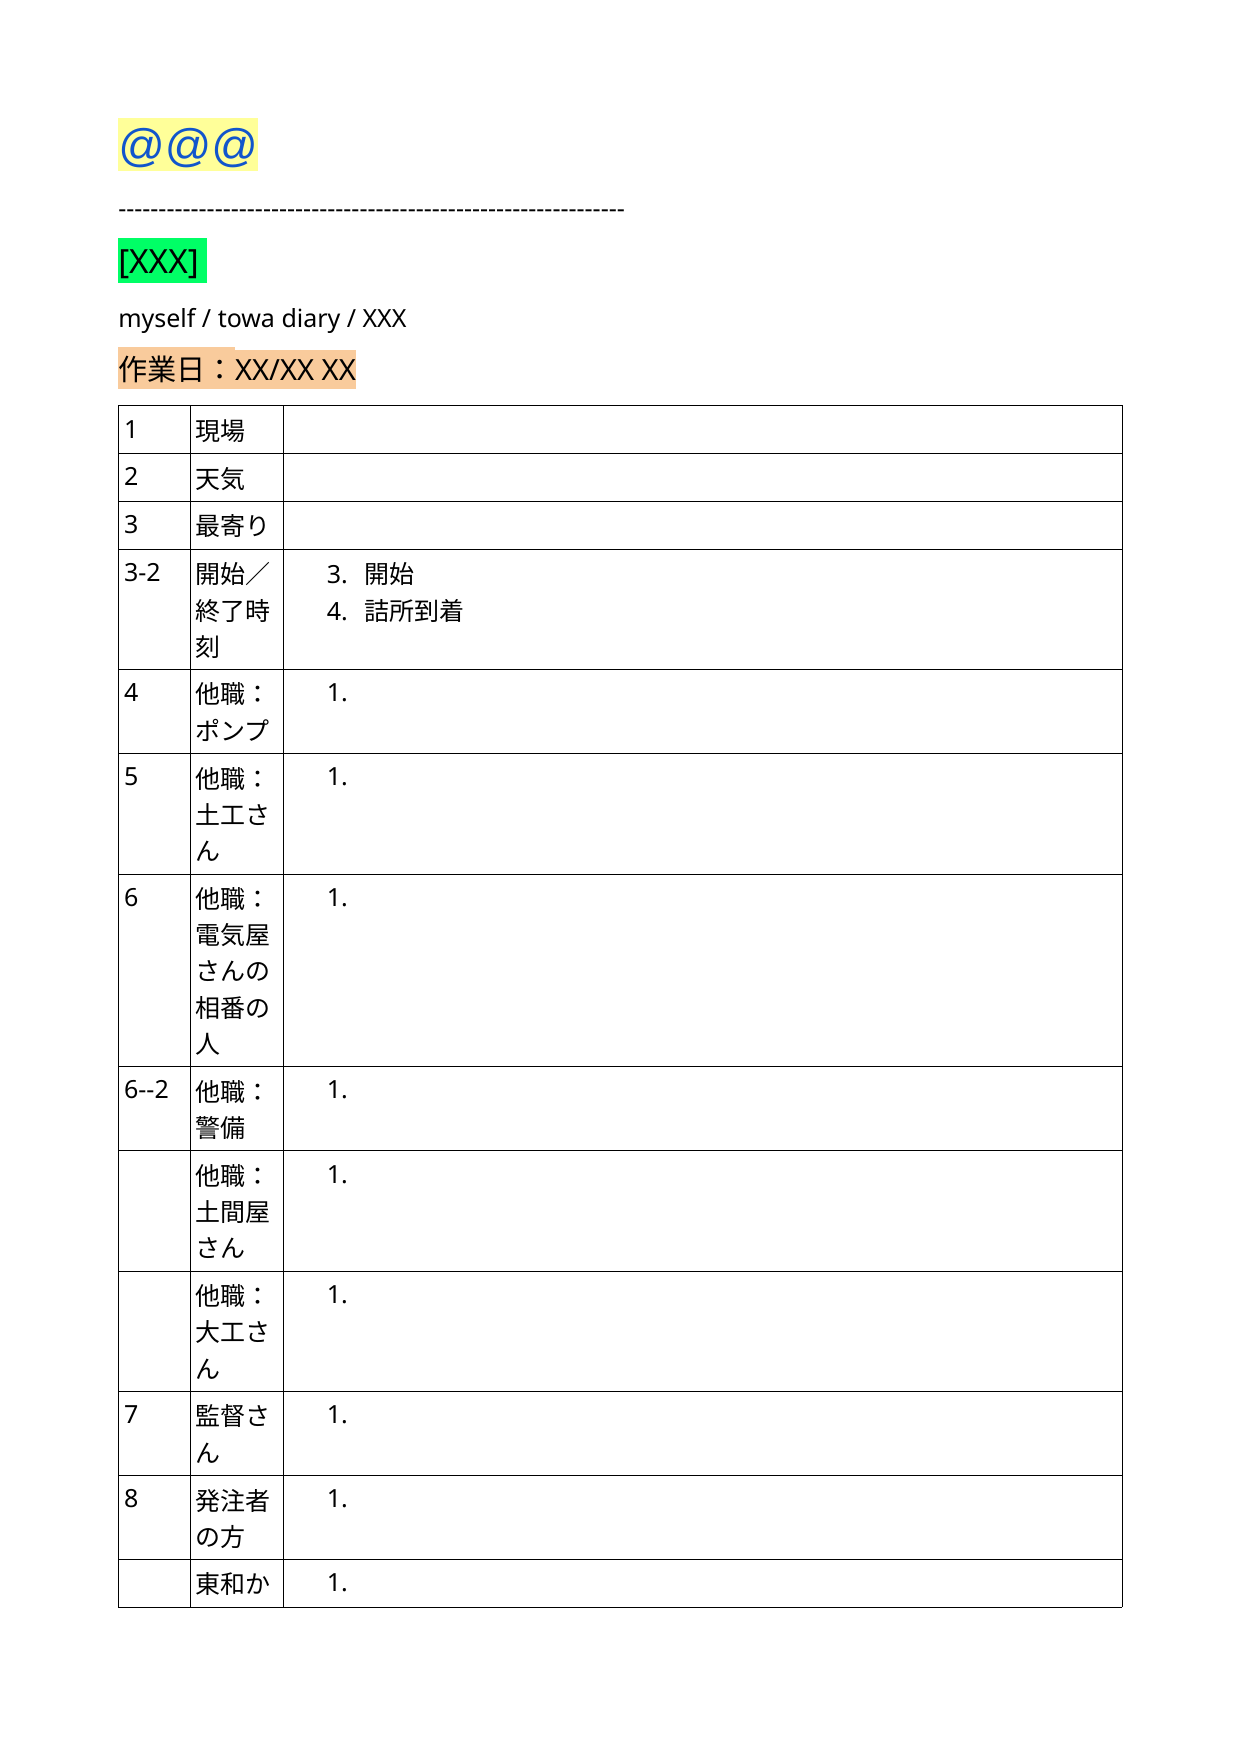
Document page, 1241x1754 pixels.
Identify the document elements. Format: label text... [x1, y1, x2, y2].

table_cell [284, 1272, 1122, 1391]
table_cell 他職：土工さん [191, 754, 283, 873]
table_cell [284, 454, 1122, 501]
text 作業日：XX/XX XX [118, 347, 1122, 389]
table_cell [284, 1560, 1122, 1607]
table_cell 発注者の方 [191, 1476, 283, 1559]
table_cell 他職：電気屋さんの相番の人 [191, 875, 283, 1066]
table_cell 他職：土間屋さん [191, 1151, 283, 1271]
table_cell 天気 [191, 454, 283, 501]
table_cell [284, 1067, 1122, 1150]
table_header 現場 [191, 406, 283, 453]
table_cell 6 [119, 875, 190, 1066]
table_cell 開始 詰所到着 [284, 550, 1122, 669]
table_cell [119, 1272, 190, 1391]
table_cell 5 [119, 754, 190, 873]
table_cell 6--2 [119, 1067, 190, 1150]
table_cell 他職：ポンプ [191, 670, 283, 753]
table_header 1 [119, 406, 190, 453]
table_cell [284, 670, 1122, 753]
text myself / towa diary / XXX [118, 300, 1122, 334]
table_cell 8 [119, 1476, 190, 1559]
table_cell 4 [119, 670, 190, 753]
table_cell 監督さん [191, 1392, 283, 1475]
table_cell 2 [119, 454, 190, 501]
table_cell 7 [119, 1392, 190, 1475]
table_cell 東和か [191, 1560, 283, 1607]
table_header [284, 406, 1122, 453]
text @@@ [118, 118, 1122, 171]
table_cell [284, 1476, 1122, 1559]
table_cell [119, 1151, 190, 1271]
table_cell 最寄り [191, 502, 283, 549]
table_cell 開始／終了時刻 [191, 550, 283, 669]
table_cell 他職：大工さん [191, 1272, 283, 1391]
table_cell 3-2 [119, 550, 190, 669]
table_cell 他職：警備 [191, 1067, 283, 1150]
text --------------------------------------------------------------- [118, 191, 1122, 225]
table_cell [284, 875, 1122, 1066]
table_cell [284, 1392, 1122, 1475]
table_cell 3 [119, 502, 190, 549]
table_cell [284, 754, 1122, 873]
table_cell [284, 502, 1122, 549]
table_cell [284, 1151, 1122, 1271]
table_cell [119, 1560, 190, 1607]
text [XXX] [118, 238, 1122, 283]
